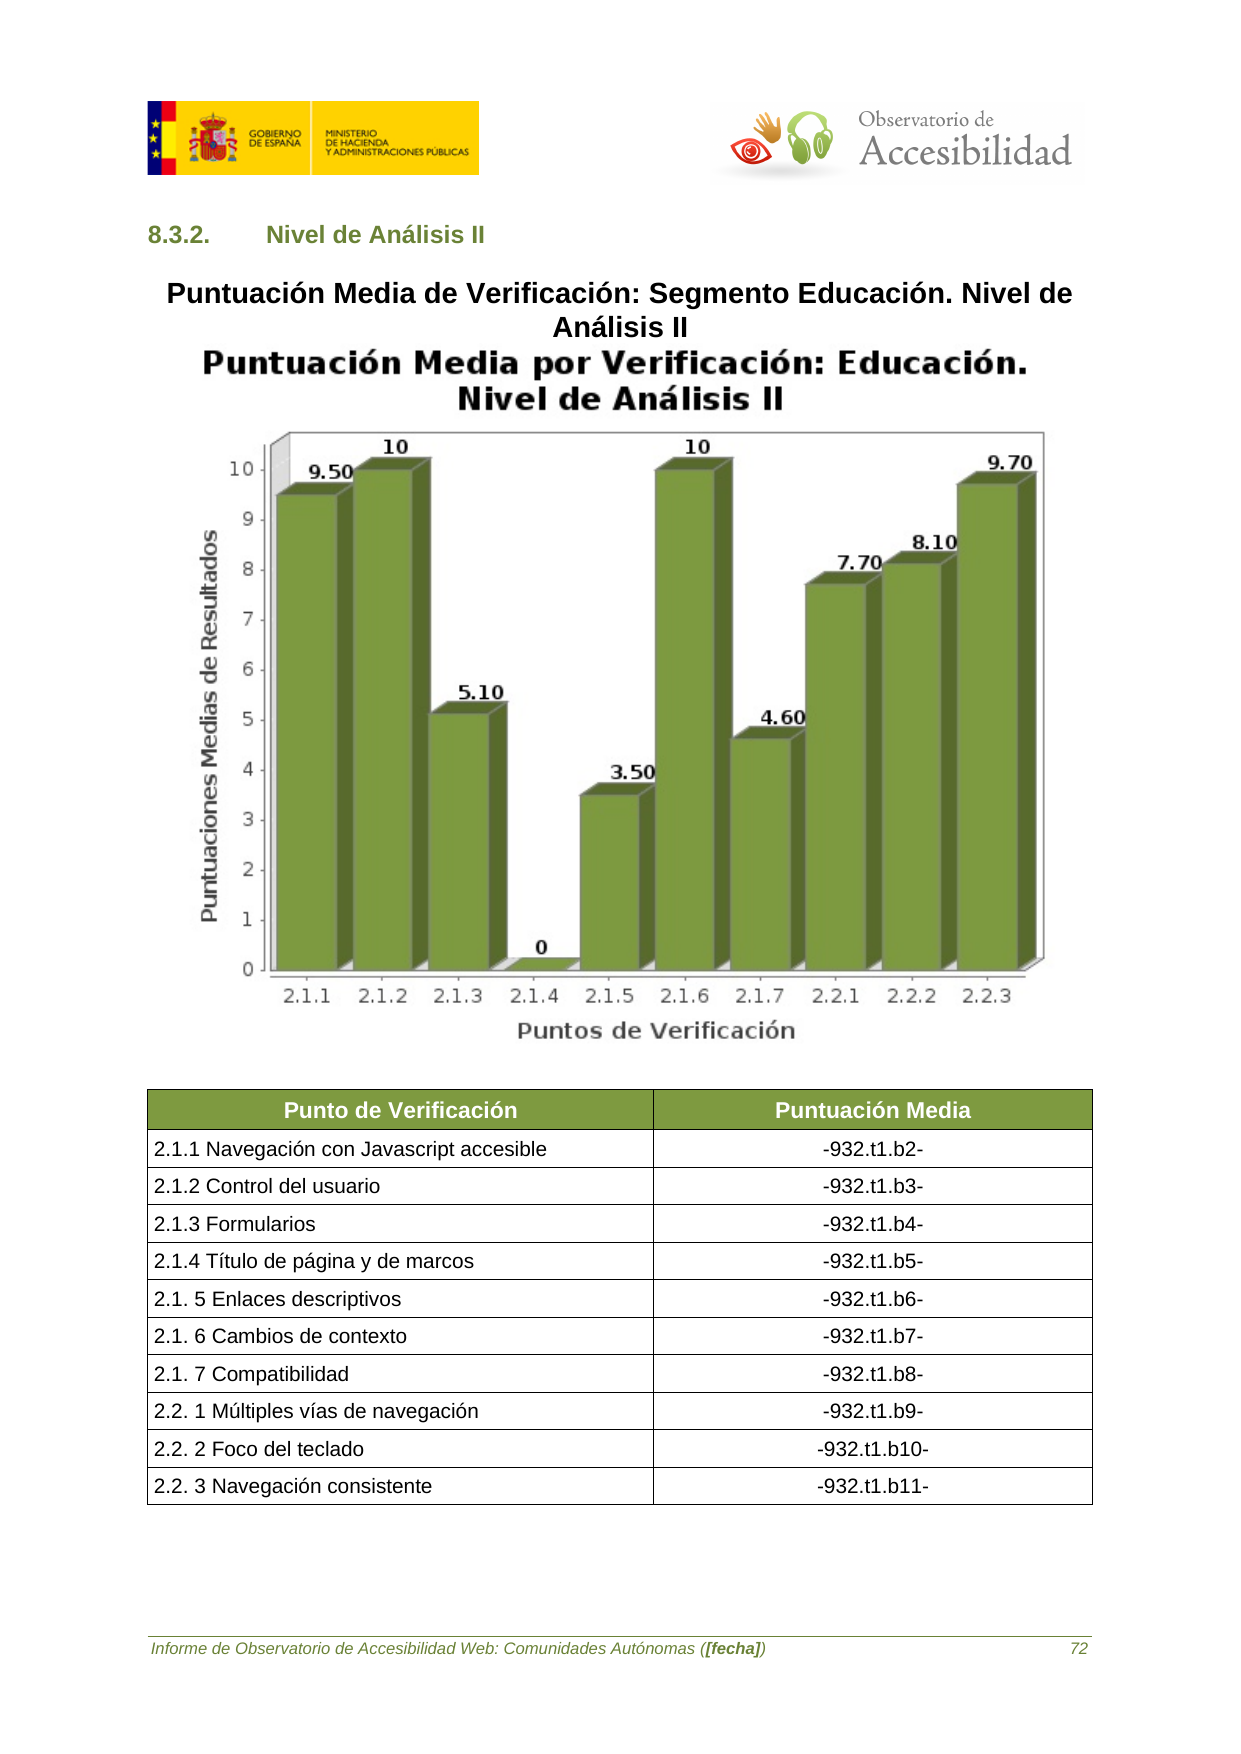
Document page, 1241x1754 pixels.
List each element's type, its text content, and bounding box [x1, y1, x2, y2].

text Puntuación Media de Verificación: Segmento Educación. Nivel de Análisis II [148, 276, 1092, 343]
table_cell -932.t1.b8- [654, 1355, 1092, 1392]
table_cell -932.t1.b3- [654, 1168, 1092, 1204]
table_cell 2.1.4 Título de página y de marcos [148, 1243, 653, 1279]
table_cell -932.t1.b11- [654, 1468, 1092, 1504]
table_cell 2.1.3 Formularios [148, 1205, 653, 1242]
table_header Puntuación Media [654, 1090, 1092, 1129]
table_cell 2.1. 6 Cambios de contexto [148, 1318, 653, 1354]
table_cell 2.2. 2 Foco del teclado [148, 1430, 653, 1467]
table_cell 2.1. 5 Enlaces descriptivos [148, 1280, 653, 1317]
table_header Punto de Verificación [148, 1090, 653, 1129]
table_cell -932.t1.b4- [654, 1205, 1092, 1242]
table_cell 2.1. 7 Compatibilidad [148, 1355, 653, 1392]
table_cell -932.t1.b6- [654, 1280, 1092, 1317]
table_cell -932.t1.b7- [654, 1318, 1092, 1354]
picture [147, 101, 479, 175]
table_cell -932.t1.b10- [654, 1430, 1092, 1467]
picture [710, 102, 1086, 185]
table_cell -932.t1.b9- [654, 1393, 1092, 1429]
picture [178, 343, 1062, 1053]
table_cell 2.2. 1 Múltiples vías de navegación [148, 1393, 653, 1429]
table_cell 2.2. 3 Navegación consistente [148, 1468, 653, 1504]
table_cell 2.1.2 Control del usuario [148, 1168, 653, 1204]
table_cell -932.t1.b5- [654, 1243, 1092, 1279]
table_cell -932.t1.b2- [654, 1130, 1092, 1167]
subtitle Nivel de Análisis II [148, 220, 1092, 248]
table_cell 2.1.1 Navegación con Javascript accesible [148, 1130, 653, 1167]
